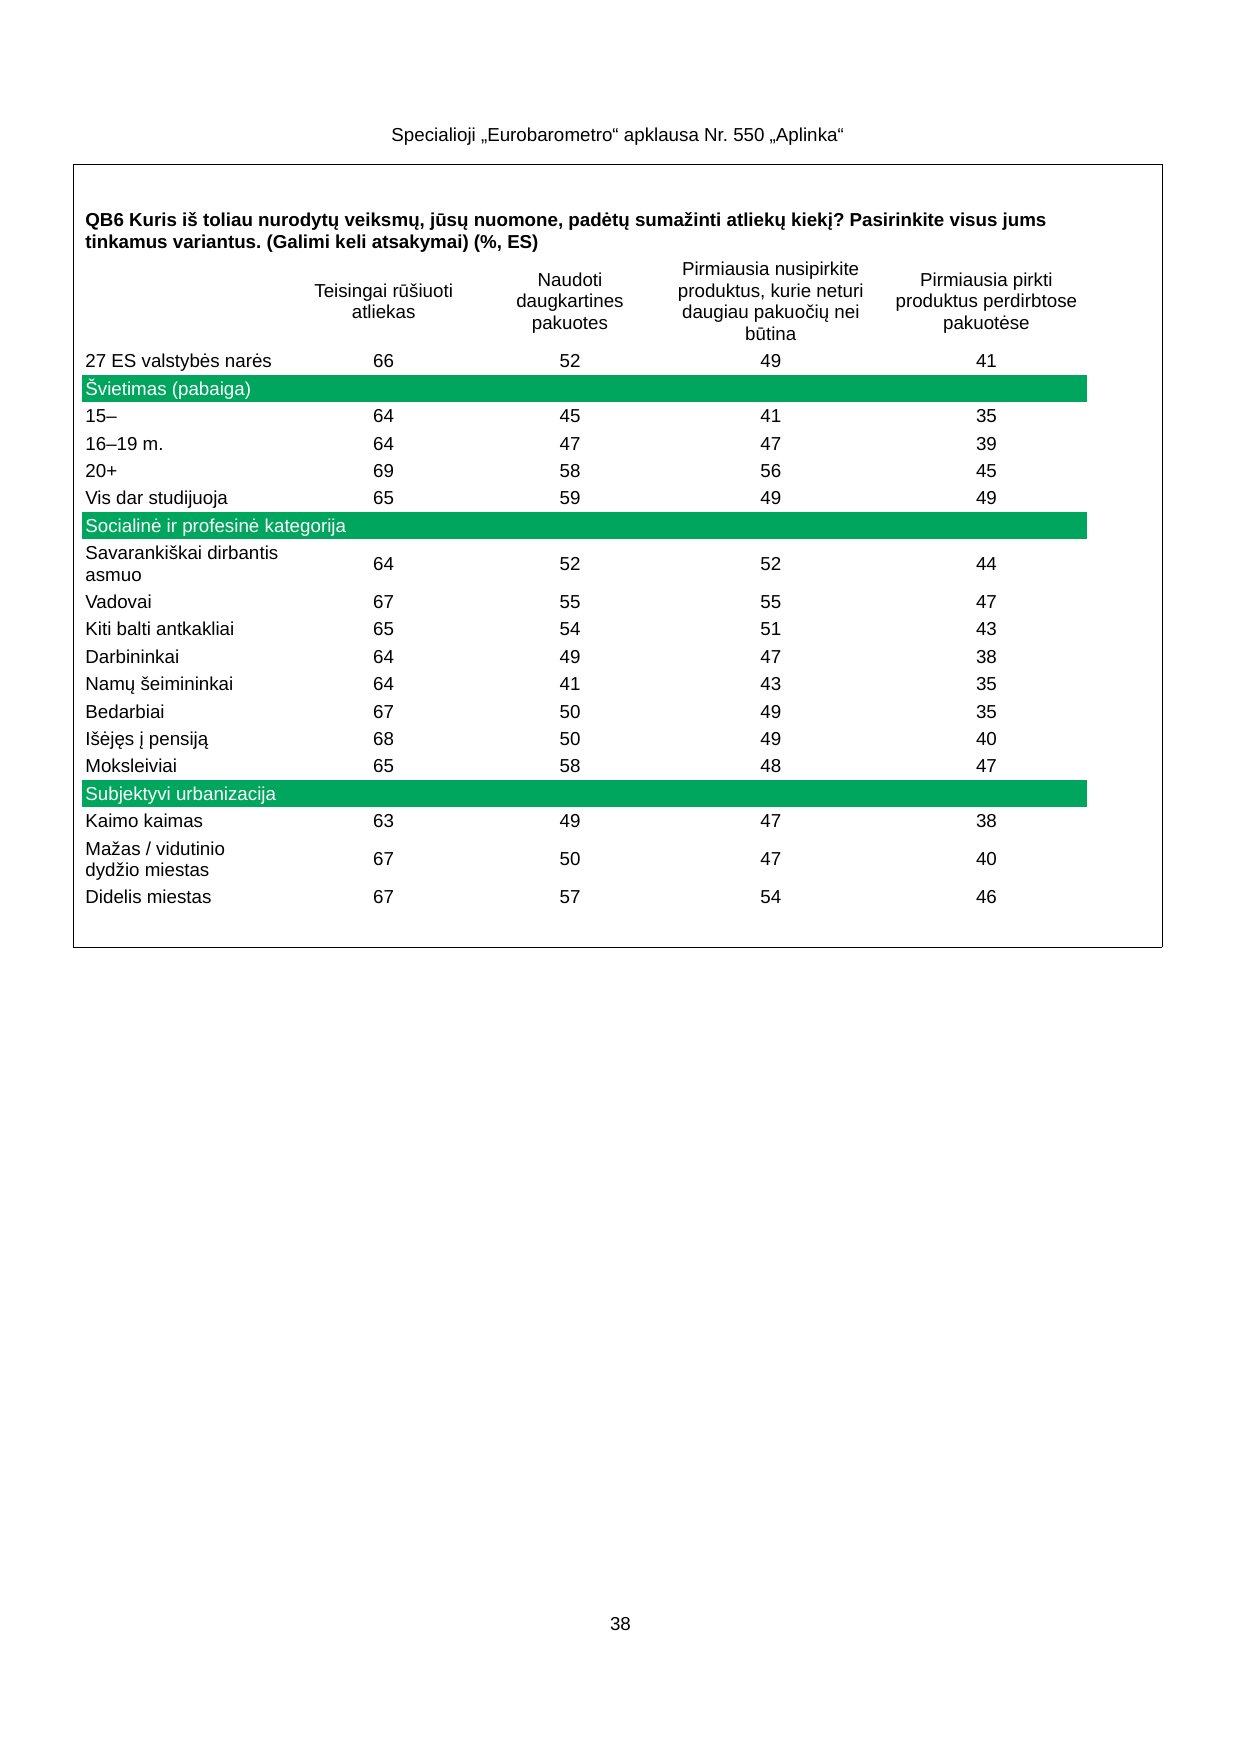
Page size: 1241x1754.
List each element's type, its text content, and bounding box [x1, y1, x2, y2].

table_cell Pirmiausia pirkti produktus perdirbtose pakuotėse [885, 255, 1087, 347]
table_cell 51 [656, 615, 885, 643]
table_cell 64 [283, 539, 484, 588]
table_cell 16–19 m. [82, 429, 283, 457]
table_cell [82, 255, 283, 347]
table_cell 15– [82, 402, 283, 429]
table_cell 49 [484, 643, 656, 670]
table_cell 35 [885, 698, 1087, 725]
table_cell 52 [484, 347, 656, 374]
table_cell 45 [885, 457, 1087, 484]
table_cell 38 [885, 643, 1087, 670]
table_cell 64 [283, 402, 484, 429]
table_cell Mažas / vidutinio dydžio miestas [82, 835, 283, 883]
table_cell Kaimo kaimas [82, 807, 283, 834]
table_cell 52 [656, 539, 885, 588]
table_cell 35 [885, 670, 1087, 697]
table_cell Didelis miestas [82, 884, 283, 911]
table_cell 41 [484, 670, 656, 697]
table_cell 49 [656, 484, 885, 512]
table_cell 49 [484, 807, 656, 834]
table_cell Naudoti daugkartines pakuotes [484, 255, 656, 347]
table_cell 67 [283, 698, 484, 725]
table_cell 50 [484, 835, 656, 883]
table_cell 55 [484, 588, 656, 615]
table_cell Subjektyvi urbanizacija [82, 780, 1087, 807]
table_cell Švietimas (pabaiga) [82, 375, 1087, 402]
table_cell 49 [656, 698, 885, 725]
table_cell 64 [283, 429, 484, 457]
table_cell Vadovai [82, 588, 283, 615]
table_cell 48 [656, 752, 885, 780]
table_cell 50 [484, 698, 656, 725]
table_cell 67 [283, 588, 484, 615]
table_cell 65 [283, 752, 484, 780]
table_cell 41 [656, 402, 885, 429]
table_cell 27 ES valstybės narės [82, 347, 283, 374]
table_cell Pirmiausia nusipirkite produktus, kurie neturi daugiau pakuočių nei būtina [656, 255, 885, 347]
table_cell 56 [656, 457, 885, 484]
table_cell 65 [283, 615, 484, 643]
table_cell 67 [283, 884, 484, 911]
table_cell 59 [484, 484, 656, 512]
table_cell 39 [885, 429, 1087, 457]
table_cell 65 [283, 484, 484, 512]
table_cell 66 [283, 347, 484, 374]
table_cell 63 [283, 807, 484, 834]
table_cell Bedarbiai [82, 698, 283, 725]
table_cell 40 [885, 835, 1087, 883]
table_cell 64 [283, 670, 484, 697]
table_cell 54 [484, 615, 656, 643]
table_cell Namų šeimininkai [82, 670, 283, 697]
table_cell Išėjęs į pensiją [82, 725, 283, 752]
table_cell 49 [885, 484, 1087, 512]
table_cell 38 [885, 807, 1087, 834]
table_cell 54 [656, 884, 885, 911]
table_cell 41 [885, 347, 1087, 374]
table_cell 58 [484, 457, 656, 484]
table_cell 47 [656, 429, 885, 457]
table_cell 52 [484, 539, 656, 588]
table_cell 57 [484, 884, 656, 911]
table_cell 44 [885, 539, 1087, 588]
table_cell 40 [885, 725, 1087, 752]
table_cell 47 [885, 588, 1087, 615]
table_cell 67 [283, 835, 484, 883]
table_cell 45 [484, 402, 656, 429]
table_cell Darbininkai [82, 643, 283, 670]
table_cell 43 [885, 615, 1087, 643]
table_cell 47 [656, 807, 885, 834]
table_cell 69 [283, 457, 484, 484]
table_cell Vis dar studijuoja [82, 484, 283, 512]
table_cell 47 [656, 835, 885, 883]
table_cell 47 [885, 752, 1087, 780]
table_cell Socialinė ir profesinė kategorija [82, 512, 1087, 539]
table_cell 47 [656, 643, 885, 670]
table_cell 55 [656, 588, 885, 615]
table_cell 20+ [82, 457, 283, 484]
table_cell 43 [656, 670, 885, 697]
table_cell 64 [283, 643, 484, 670]
table_cell Savarankiškai dirbantis asmuo [82, 539, 283, 588]
table_cell 68 [283, 725, 484, 752]
table_cell 47 [484, 429, 656, 457]
table_header QB6 Kuris iš toliau nurodytų veiksmų, jūsų nuomone, padėtų sumažinti atliekų kiekį? Pasirinkite visus jums tinkamus variantus. (Galimi keli atsakymai) (%, ES) [82, 206, 1087, 255]
table_cell 46 [885, 884, 1087, 911]
table_cell 58 [484, 752, 656, 780]
table_cell Kiti balti antkakliai [82, 615, 283, 643]
table_cell 50 [484, 725, 656, 752]
table_cell 35 [885, 402, 1087, 429]
table_cell Teisingai rūšiuoti atliekas [283, 255, 484, 347]
table_cell Moksleiviai [82, 752, 283, 780]
table_cell 49 [656, 725, 885, 752]
table_cell 49 [656, 347, 885, 374]
